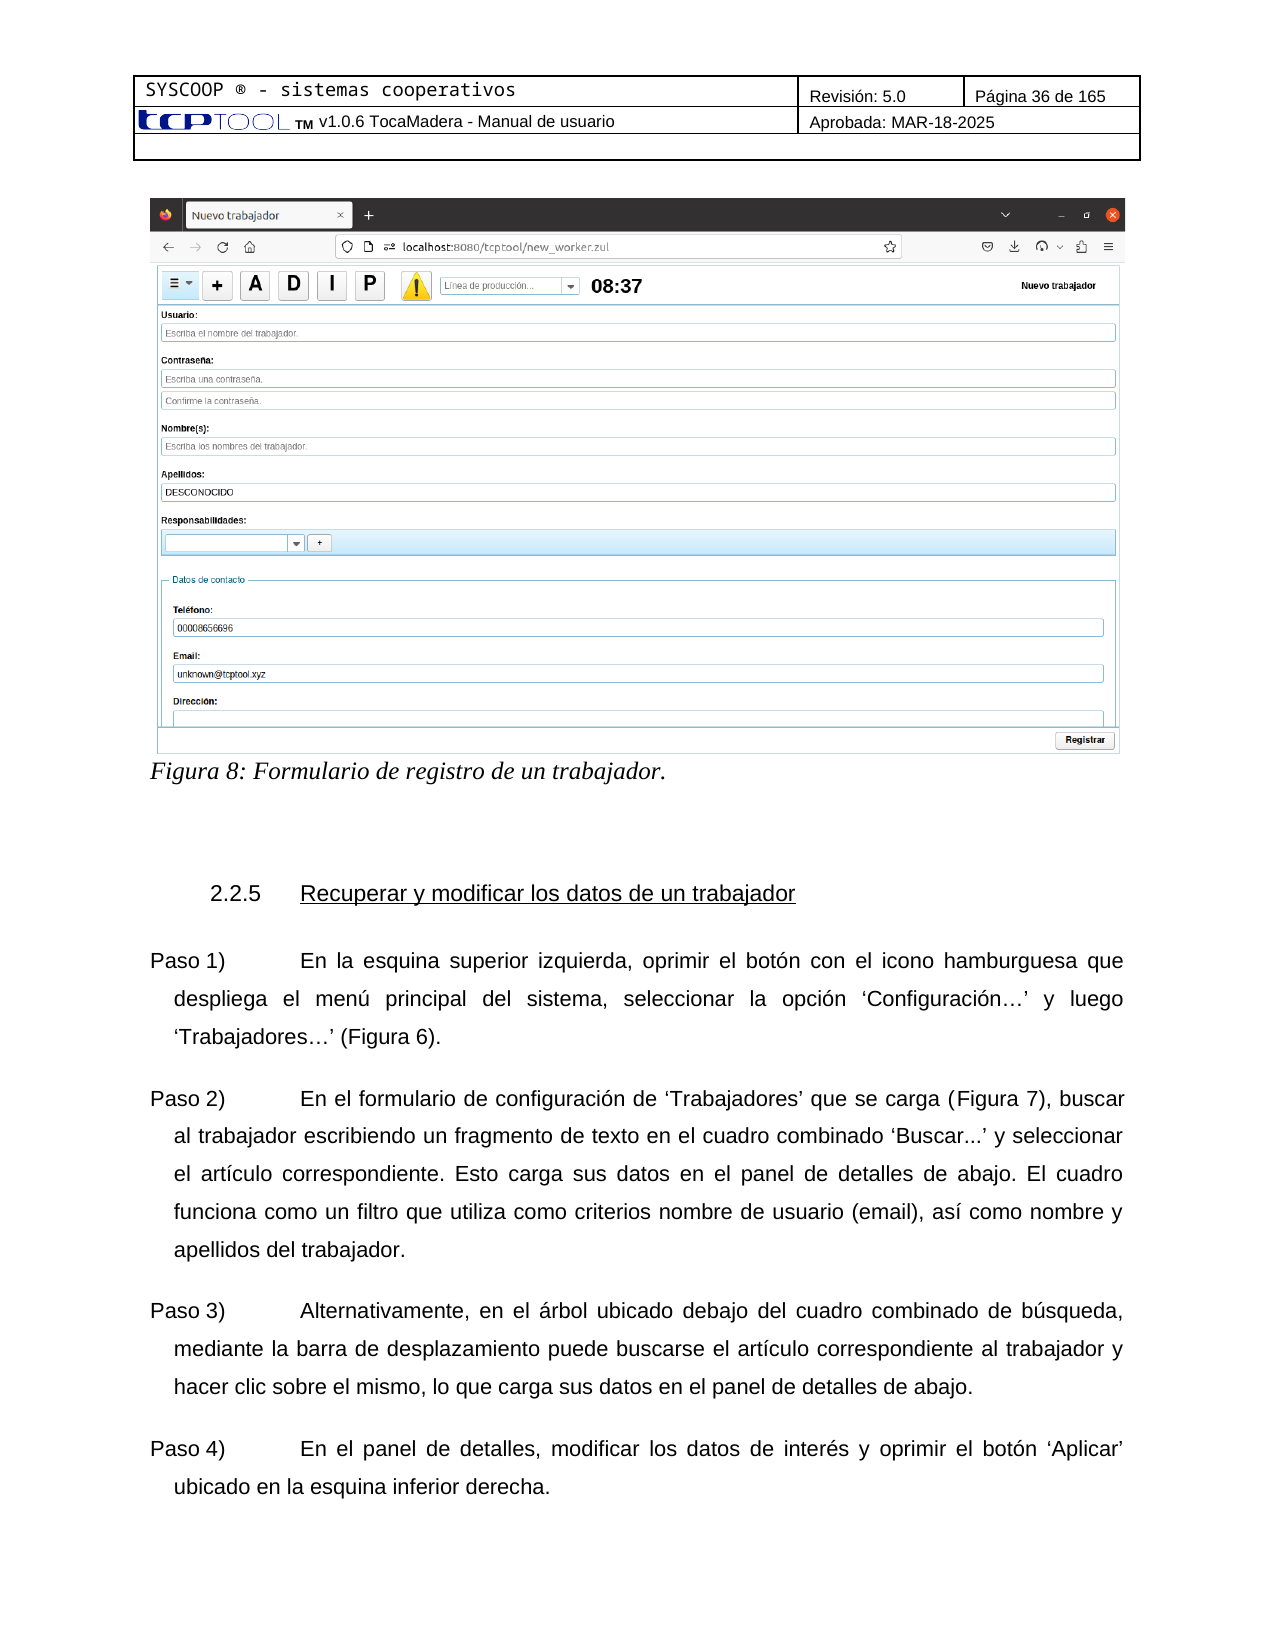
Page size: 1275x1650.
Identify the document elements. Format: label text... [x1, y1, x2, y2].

list Alternativamente, en el árbol ubicado debajo del cuadro combinado de búsqueda, mediante la barra de desplazamiento puede buscarse el artículo correspondiente al trabajador y hacer clic sobre el mismo, lo que carga sus datos en el panel de detalles de abajo. [150, 1298, 1125, 1399]
picture [150, 198, 1125, 757]
list En la esquina superior izquierda, oprimir el botón con el icono hamburguesa que despliega el menú principal del sistema, seleccionar la opción ‘Configuración…’ y luego ‘Trabajadores…’ (Figura 6). [150, 948, 1125, 1049]
list En el formulario de configuración de ‘Trabajadores’ que se carga (Figura 7), buscar al trabajador escribiendo un fragmento de texto en el cuadro combinado ‘Buscar...’ y seleccionar el artículo correspondiente. Esto carga sus datos en el panel de detalles de abajo. El cuadro funciona como un filtro que utiliza como criterios nombre de usuario (email), así como nombre y apellidos del trabajador. [150, 1085, 1125, 1262]
subtitle Recuperar y modificar los datos de un trabajador [210, 880, 1125, 906]
list En el panel de detalles, modificar los datos de interés y oprimir el botón ‘Aplicar’ ubicado en la esquina inferior derecha. [150, 1436, 1125, 1499]
picture [138, 110, 290, 130]
text Figura 8: Formulario de registro de un trabajador. [150, 757, 1125, 785]
